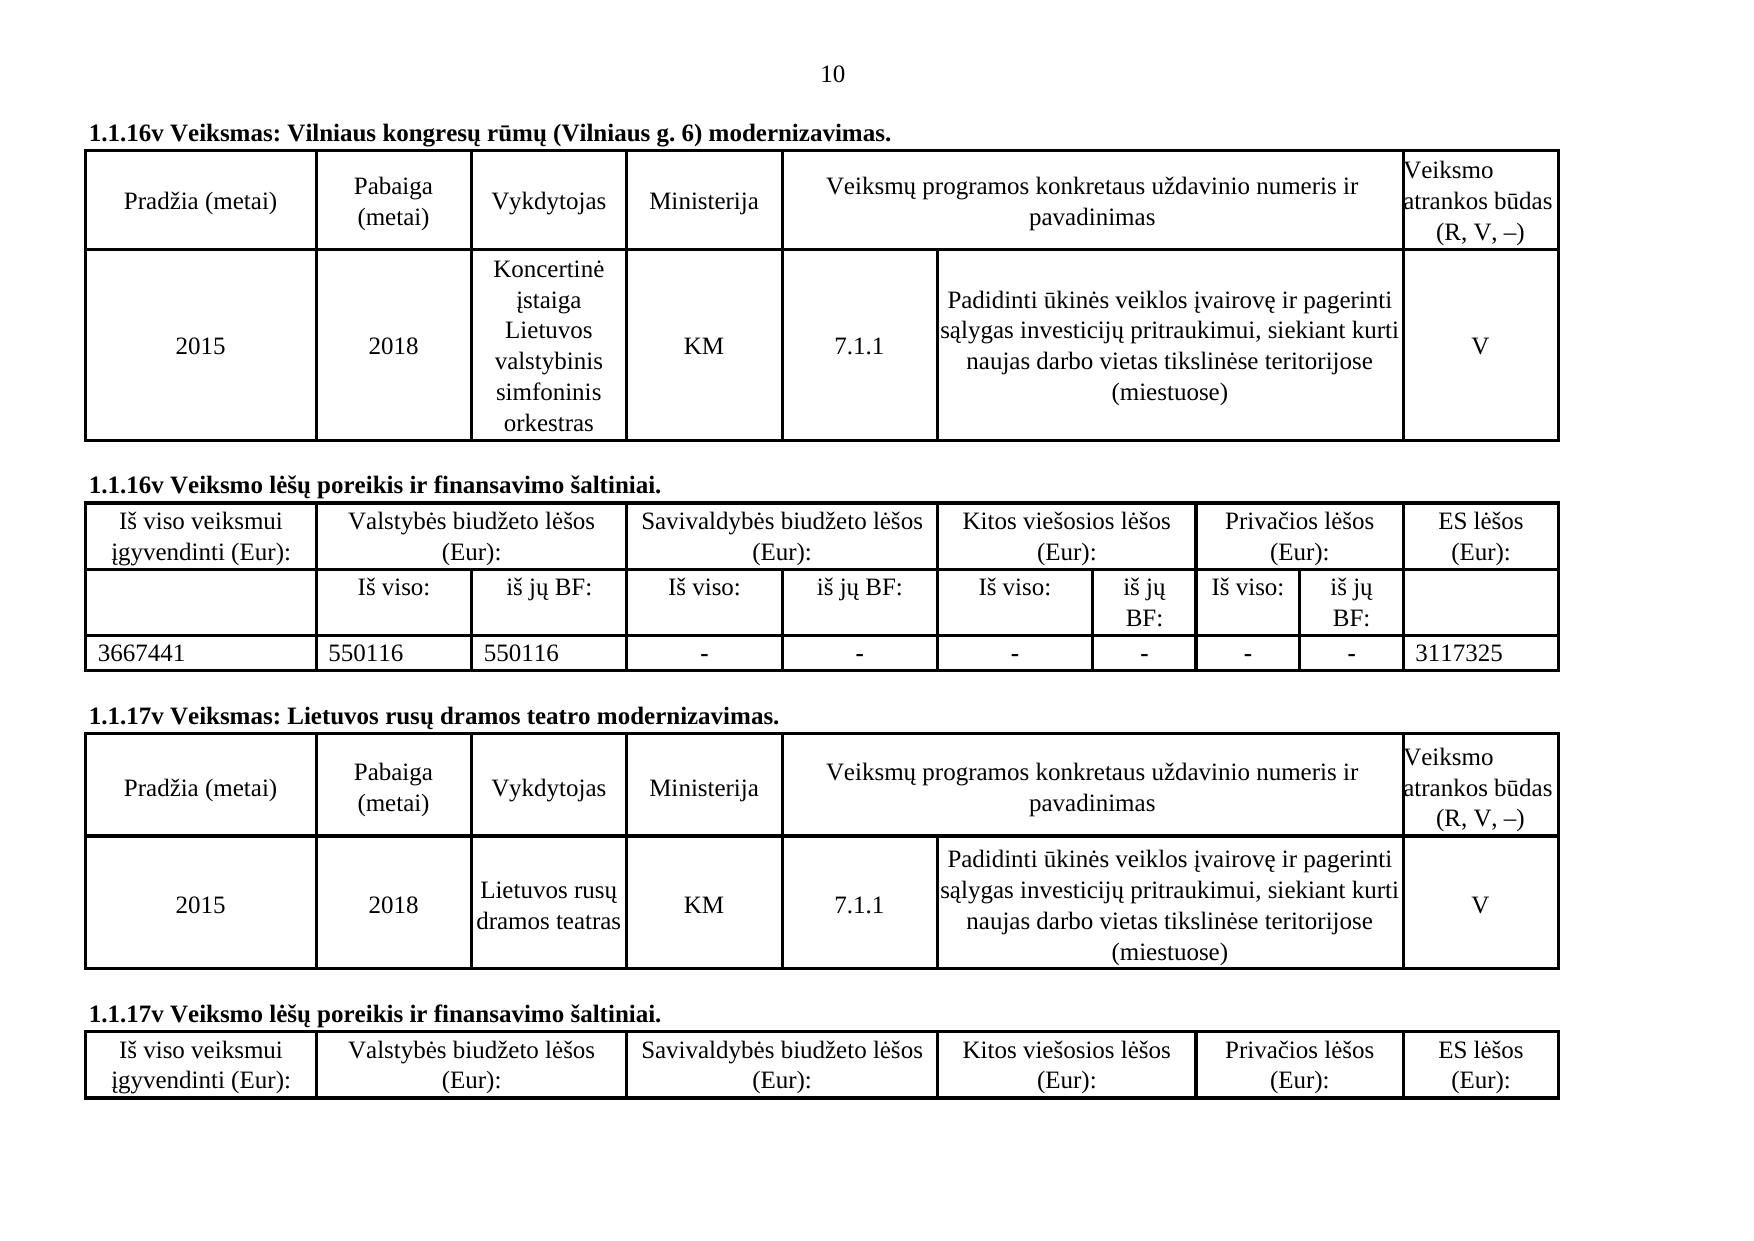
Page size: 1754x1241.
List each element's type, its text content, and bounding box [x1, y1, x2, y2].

table_header Veiksmo atrankos būdas (R, V, –) [1405, 152, 1557, 248]
table_cell - [1094, 637, 1194, 669]
table_cell 7.1.1 [784, 251, 936, 438]
table_cell V [1405, 838, 1557, 967]
table_cell 3117325 [1405, 637, 1557, 669]
table_header Kitos viešosios lėšos (Eur): [939, 505, 1194, 567]
table_header Veiksmų programos konkretaus uždavinio numeris ir pavadinimas [784, 735, 1402, 834]
text 1.1.16v Veiksmas: Vilniaus kongresų rūmų (Vilniaus g. 6) modernizavimas. [89, 118, 1577, 147]
table_cell KM [628, 251, 781, 438]
table_header Pabaiga (metai) [318, 735, 470, 834]
table_cell Iš viso: [1198, 571, 1298, 634]
table_header Privačios lėšos (Eur): [1198, 1033, 1402, 1096]
table_cell - [1301, 637, 1402, 669]
table_header ES lėšos (Eur): [1405, 505, 1557, 567]
table_cell Lietuvos rusų dramos teatras [473, 838, 625, 967]
table_cell 550116 [318, 637, 470, 669]
table_header Iš viso veiksmui įgyvendinti (Eur): [87, 505, 315, 567]
table_cell 3667441 [87, 637, 315, 669]
text 1.1.16v Veiksmo lėšų poreikis ir finansavimo šaltiniai. [89, 470, 1577, 499]
table_header Kitos viešosios lėšos (Eur): [939, 1033, 1194, 1096]
table_cell 2015 [87, 838, 315, 967]
table_cell V [1405, 251, 1557, 438]
table_header Iš viso veiksmui įgyvendinti (Eur): [87, 1033, 315, 1096]
table_header Vykdytojas [473, 735, 625, 834]
table_header Pradžia (metai) [87, 735, 315, 834]
table_header Valstybės biudžeto lėšos (Eur): [318, 505, 625, 567]
table_header Ministerija [628, 735, 781, 834]
table_cell - [939, 637, 1091, 669]
table_header Savivaldybės biudžeto lėšos (Eur): [628, 505, 936, 567]
table_header Savivaldybės biudžeto lėšos (Eur): [628, 1033, 936, 1096]
table_cell 7.1.1 [784, 838, 936, 967]
table_header ES lėšos (Eur): [1405, 1033, 1557, 1096]
table_header Privačios lėšos (Eur): [1198, 505, 1402, 567]
table_cell 550116 [473, 637, 625, 669]
table_cell 2018 [318, 251, 470, 438]
table_header Veiksmo atrankos būdas (R, V, –) [1405, 735, 1557, 834]
table_header Vykdytojas [473, 152, 625, 248]
table_cell iš jų BF: [1094, 571, 1194, 634]
text 1.1.17v Veiksmo lėšų poreikis ir finansavimo šaltiniai. [89, 999, 1577, 1028]
table_cell [87, 571, 315, 634]
table_header Veiksmų programos konkretaus uždavinio numeris ir pavadinimas [784, 152, 1402, 248]
table_cell [1405, 571, 1557, 634]
table_cell KM [628, 838, 781, 967]
table_cell Iš viso: [318, 571, 470, 634]
table_header Valstybės biudžeto lėšos (Eur): [318, 1033, 625, 1096]
text 1.1.17v Veiksmas: Lietuvos rusų dramos teatro modernizavimas. [89, 701, 1577, 730]
table_cell - [1198, 637, 1298, 669]
table_header Ministerija [628, 152, 781, 248]
table_header Pabaiga (metai) [318, 152, 470, 248]
table_cell iš jų BF: [473, 571, 625, 634]
table_cell iš jų BF: [784, 571, 936, 634]
table_cell Iš viso: [628, 571, 781, 634]
table_cell Iš viso: [939, 571, 1091, 634]
table_cell - [628, 637, 781, 669]
table_cell - [784, 637, 936, 669]
table_cell 2015 [87, 251, 315, 438]
table_header Pradžia (metai) [87, 152, 315, 248]
table_cell iš jų BF: [1301, 571, 1402, 634]
table_cell 2018 [318, 838, 470, 967]
table_cell Padidinti ūkinės veiklos įvairovę ir pagerinti sąlygas investicijų pritraukimui, siekiant kurti naujas darbo vietas tikslinėse teritorijose (miestuose) [939, 251, 1402, 438]
table_cell Padidinti ūkinės veiklos įvairovę ir pagerinti sąlygas investicijų pritraukimui, siekiant kurti naujas darbo vietas tikslinėse teritorijose (miestuose) [939, 838, 1402, 967]
table_cell Koncertinė įstaiga Lietuvos valstybinis simfoninis orkestras [473, 251, 625, 438]
